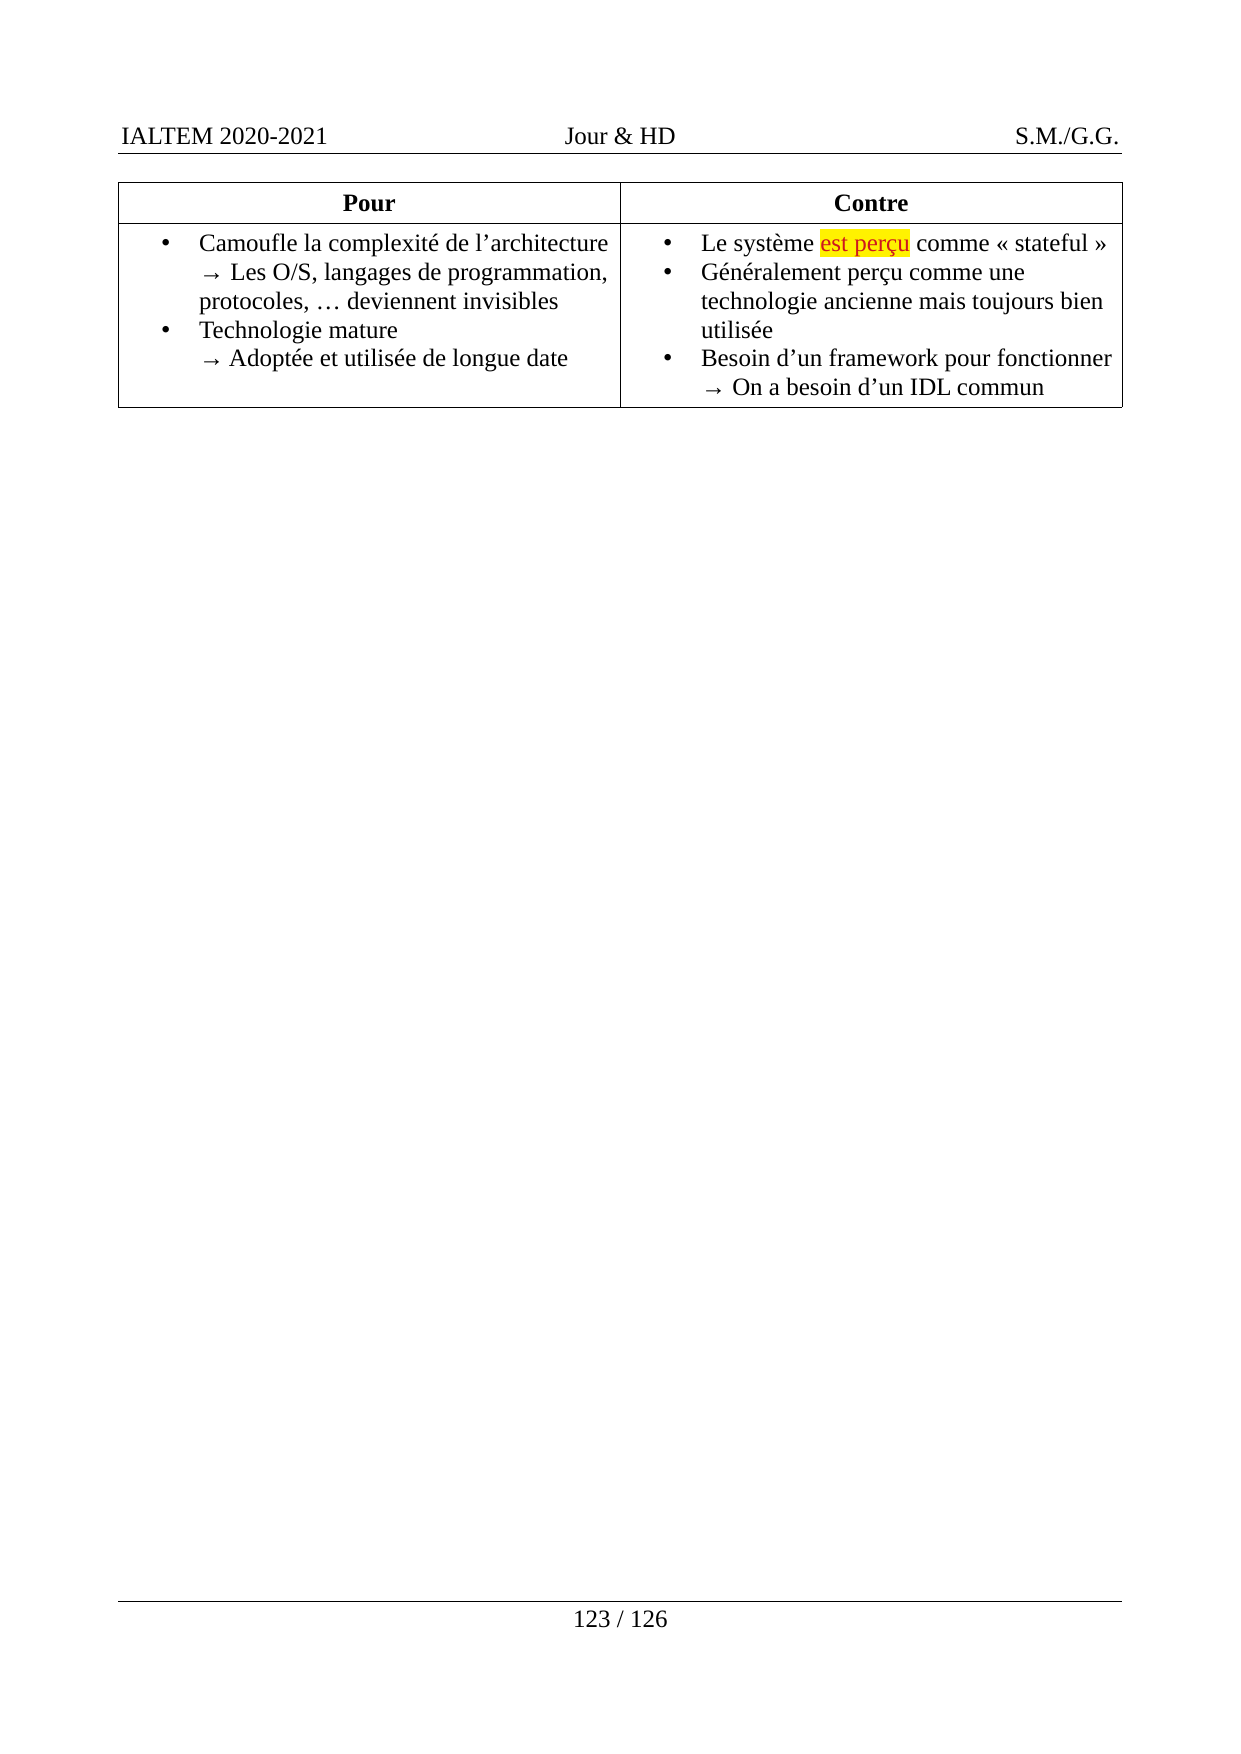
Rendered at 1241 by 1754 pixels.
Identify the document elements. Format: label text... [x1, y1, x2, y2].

table_header Pour [119, 183, 620, 223]
table_cell Le système est perçu comme « stateful » Généralement perçu comme une technologie ancienne mais toujours bien utilisée Besoin d’un framework pour fonctionner → On a besoin d’un IDL commun [621, 224, 1122, 407]
table_cell Camoufle la complexité de l’architecture → Les O/S, langages de programmation, protocoles, … deviennent invisibles Technologie mature → Adoptée et utilisée de longue date [119, 224, 620, 407]
table_header Contre [621, 183, 1122, 223]
